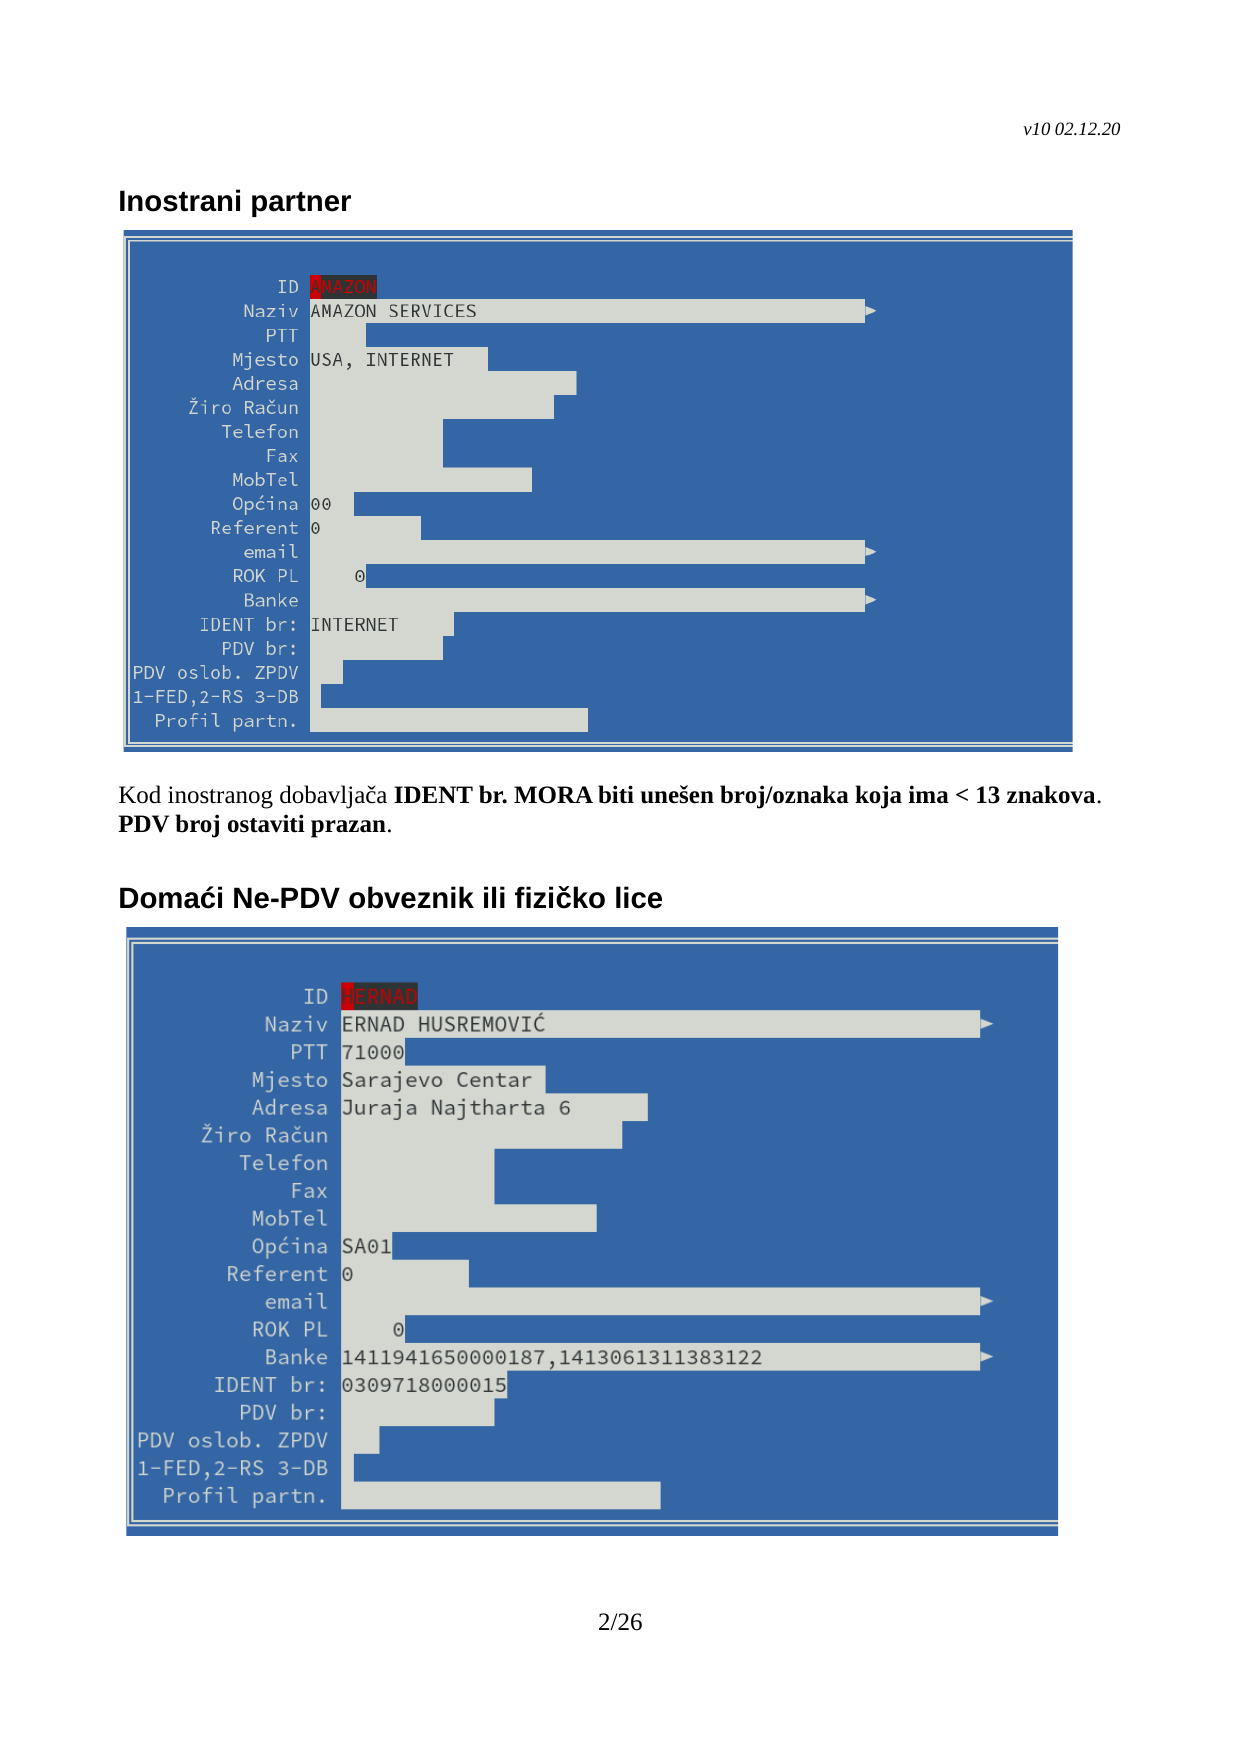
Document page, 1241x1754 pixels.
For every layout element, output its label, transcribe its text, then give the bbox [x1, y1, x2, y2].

picture [126, 927, 1059, 1536]
text Kod inostranog dobavljača IDENT br. MORA biti unešen broj/oznaka koja ima < 13 znakova. [118, 780, 1122, 809]
text PDV broj ostaviti prazan. [118, 809, 1122, 838]
subtitle Domaći Ne-PDV obveznik ili fizičko lice [118, 881, 1122, 915]
picture [123, 230, 1073, 752]
subtitle Inostrani partner [118, 184, 1122, 217]
